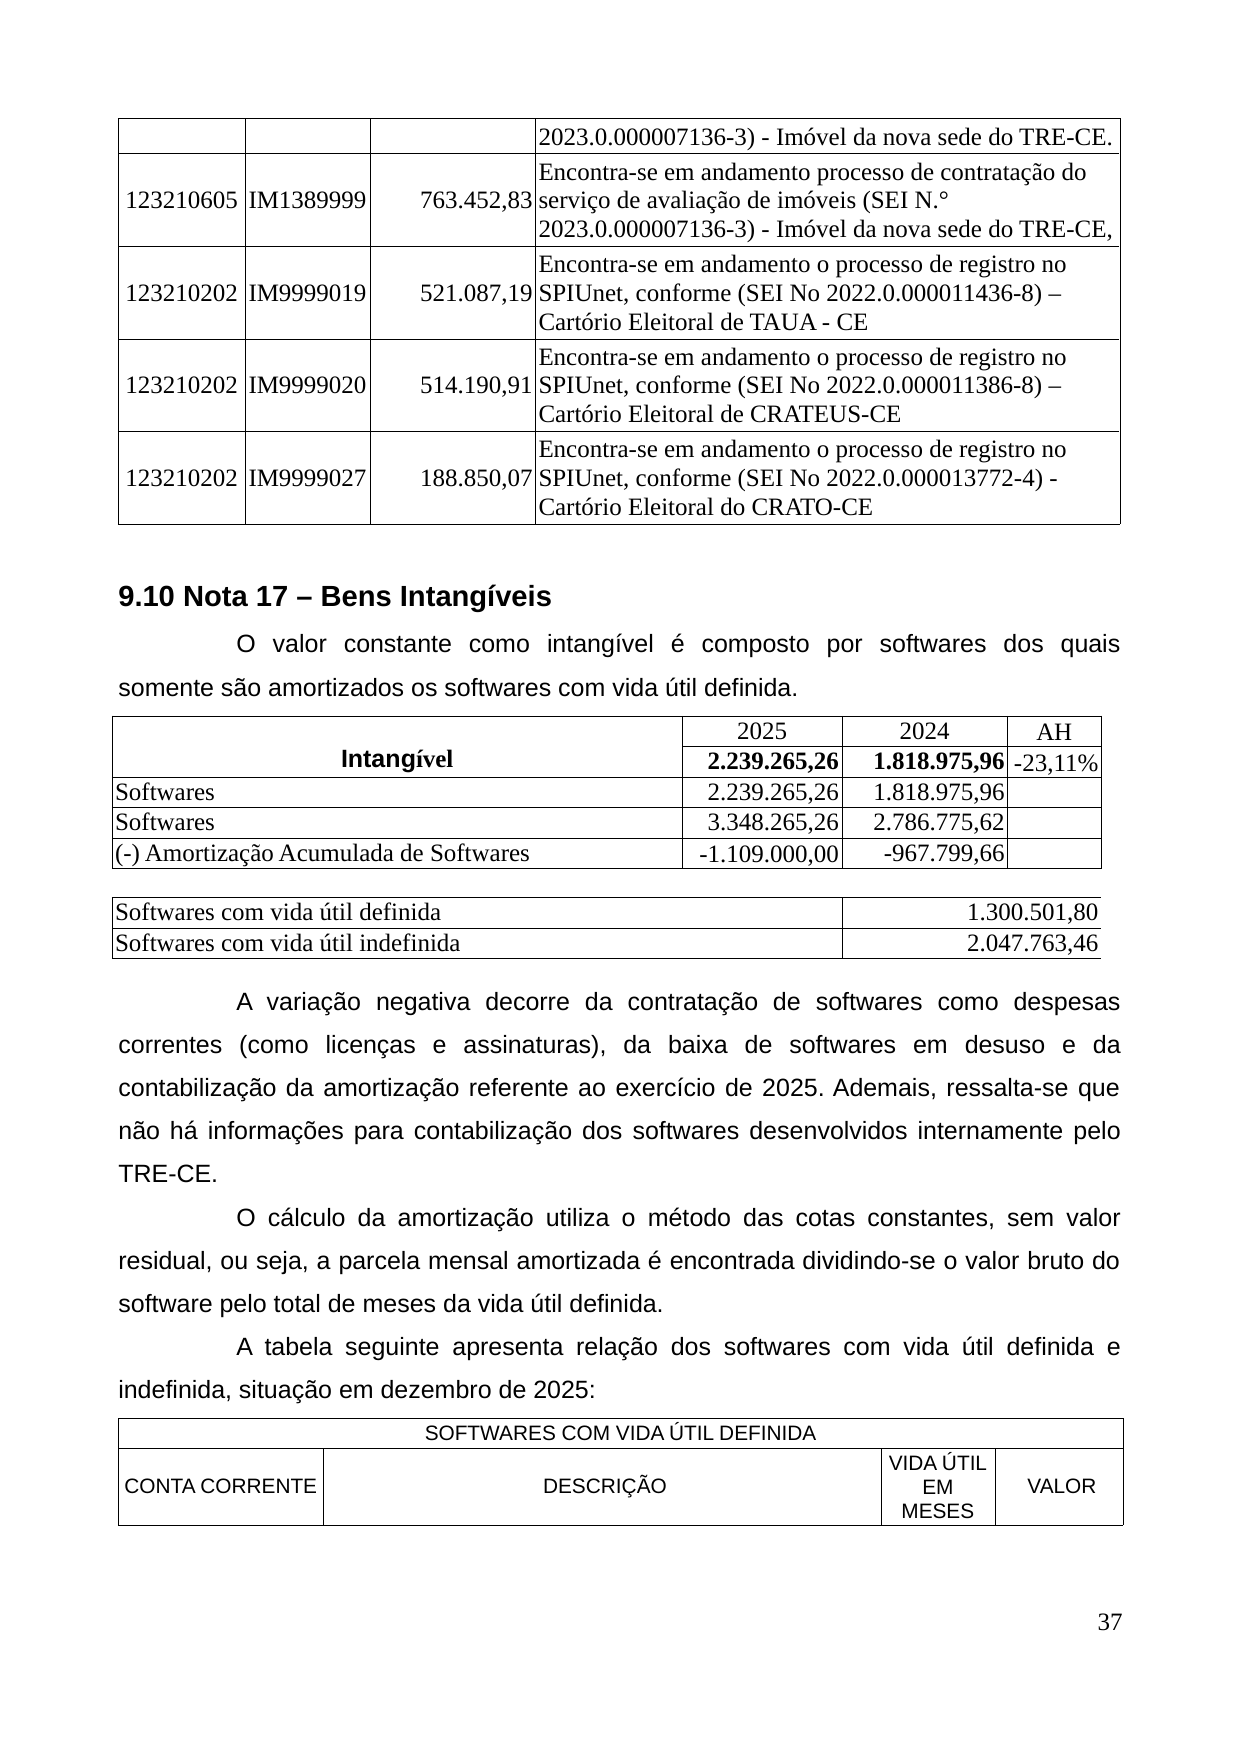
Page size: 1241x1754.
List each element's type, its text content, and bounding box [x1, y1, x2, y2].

table_cell [246, 119, 370, 153]
table_cell Encontra-se em andamento o processo de registro no SPIUnet, conforme (SEI No 2022.0.000013772-4) - Cartório Eleitoral do CRATO-CE [536, 431, 1120, 524]
table_cell Encontra-se em andamento o processo de registro no SPIUnet, conforme (SEI No 2022.0.000011386-8) – Cartório Eleitoral de CRATEUS-CE [536, 339, 1120, 431]
table_cell CONTA CORRENTE [119, 1449, 323, 1524]
table_cell 1.818.975,96 [843, 747, 1007, 777]
table_cell 1.818.975,96 [843, 778, 1007, 807]
table_cell [1008, 839, 1101, 868]
table_cell Encontra-se em andamento processo de contratação do serviço de avaliação de imóveis (SEI N.° 2023.0.000007136-3) - Imóvel da nova sede do TRE-CE, [536, 153, 1120, 246]
subtitle 9.10 Nota 17 – Bens Intangíveis [118, 579, 1122, 613]
table_cell 123210202 [119, 340, 245, 431]
table_cell VALOR [996, 1449, 1123, 1524]
table_header 2024 [843, 717, 1007, 746]
table_cell -967.799,66 [843, 839, 1007, 868]
table_cell Softwares [113, 808, 682, 838]
table_header Intangível [113, 717, 682, 777]
table_cell (-) Amortização Acumulada de Softwares [113, 839, 682, 868]
table_cell Softwares com vida útil indefinida [113, 929, 842, 958]
table_cell [1008, 808, 1101, 838]
table_cell IM9999020 [246, 340, 370, 431]
table_header AH [1008, 717, 1101, 746]
table_cell 2.239.265,26 [683, 778, 842, 807]
table_cell 123210605 [119, 154, 245, 246]
table_cell DESCRIÇÃO [324, 1449, 881, 1524]
table_cell [119, 119, 245, 153]
table_cell 2.047.763,46 [843, 929, 1101, 958]
table_header Softwares com vida útil definida [113, 898, 842, 928]
table_cell Softwares [113, 778, 682, 807]
table_cell 521.087,19 [371, 247, 535, 338]
text A tabela seguinte apresenta relação dos softwares com vida útil definida e indefinida, situação em dezembro de 2025: [118, 1332, 1122, 1404]
table_cell 123210202 [119, 247, 245, 338]
text O valor constante como intangível é composto por softwares dos quais somente são amortizados os softwares com vida útil definida. [118, 629, 1122, 701]
table_cell 188.850,07 [371, 432, 535, 524]
table_header SOFTWARES COM VIDA ÚTIL DEFINIDA [119, 1419, 1123, 1448]
table_header 2025 [683, 717, 842, 746]
table_cell Encontra-se em andamento o processo de registro no SPIUnet, conforme (SEI No 2022.0.000011436-8) – Cartório Eleitoral de TAUA - CE [536, 246, 1120, 338]
table_cell 2023.0.000007136-3) - Imóvel da nova sede do TRE-CE. [536, 119, 1120, 153]
table_header 1.300.501,80 [843, 898, 1101, 928]
table_cell VIDA ÚTIL EM MESES [882, 1449, 995, 1524]
table_cell -1.109.000,00 [683, 839, 842, 868]
table_cell IM9999027 [246, 432, 370, 524]
table_cell 2.239.265,26 [683, 747, 842, 777]
table_cell [1008, 778, 1101, 807]
text A variação negativa decorre da contratação de softwares como despesas correntes (como licenças e assinaturas), da baixa de softwares em desuso e da contabilização da amortização referente ao exercício de 2025. Ademais, ressalta-se que não há informações para contabilização dos softwares desenvolvidos internamente pelo TRE-CE. [118, 987, 1122, 1188]
table_cell IM1389999 [246, 154, 370, 246]
table_cell 123210202 [119, 432, 245, 524]
table_cell [371, 119, 535, 153]
table_cell 2.786.775,62 [843, 808, 1007, 838]
table_cell -23,11% [1008, 747, 1101, 777]
text O cálculo da amortização utiliza o método das cotas constantes, sem valor residual, ou seja, a parcela mensal amortizada é encontrada dividindo-se o valor bruto do software pelo total de meses da vida útil definida. [118, 1203, 1122, 1318]
table_cell 3.348.265,26 [683, 808, 842, 838]
table_cell 763.452,83 [371, 154, 535, 246]
table_cell IM9999019 [246, 247, 370, 338]
table_cell 514.190,91 [371, 340, 535, 431]
